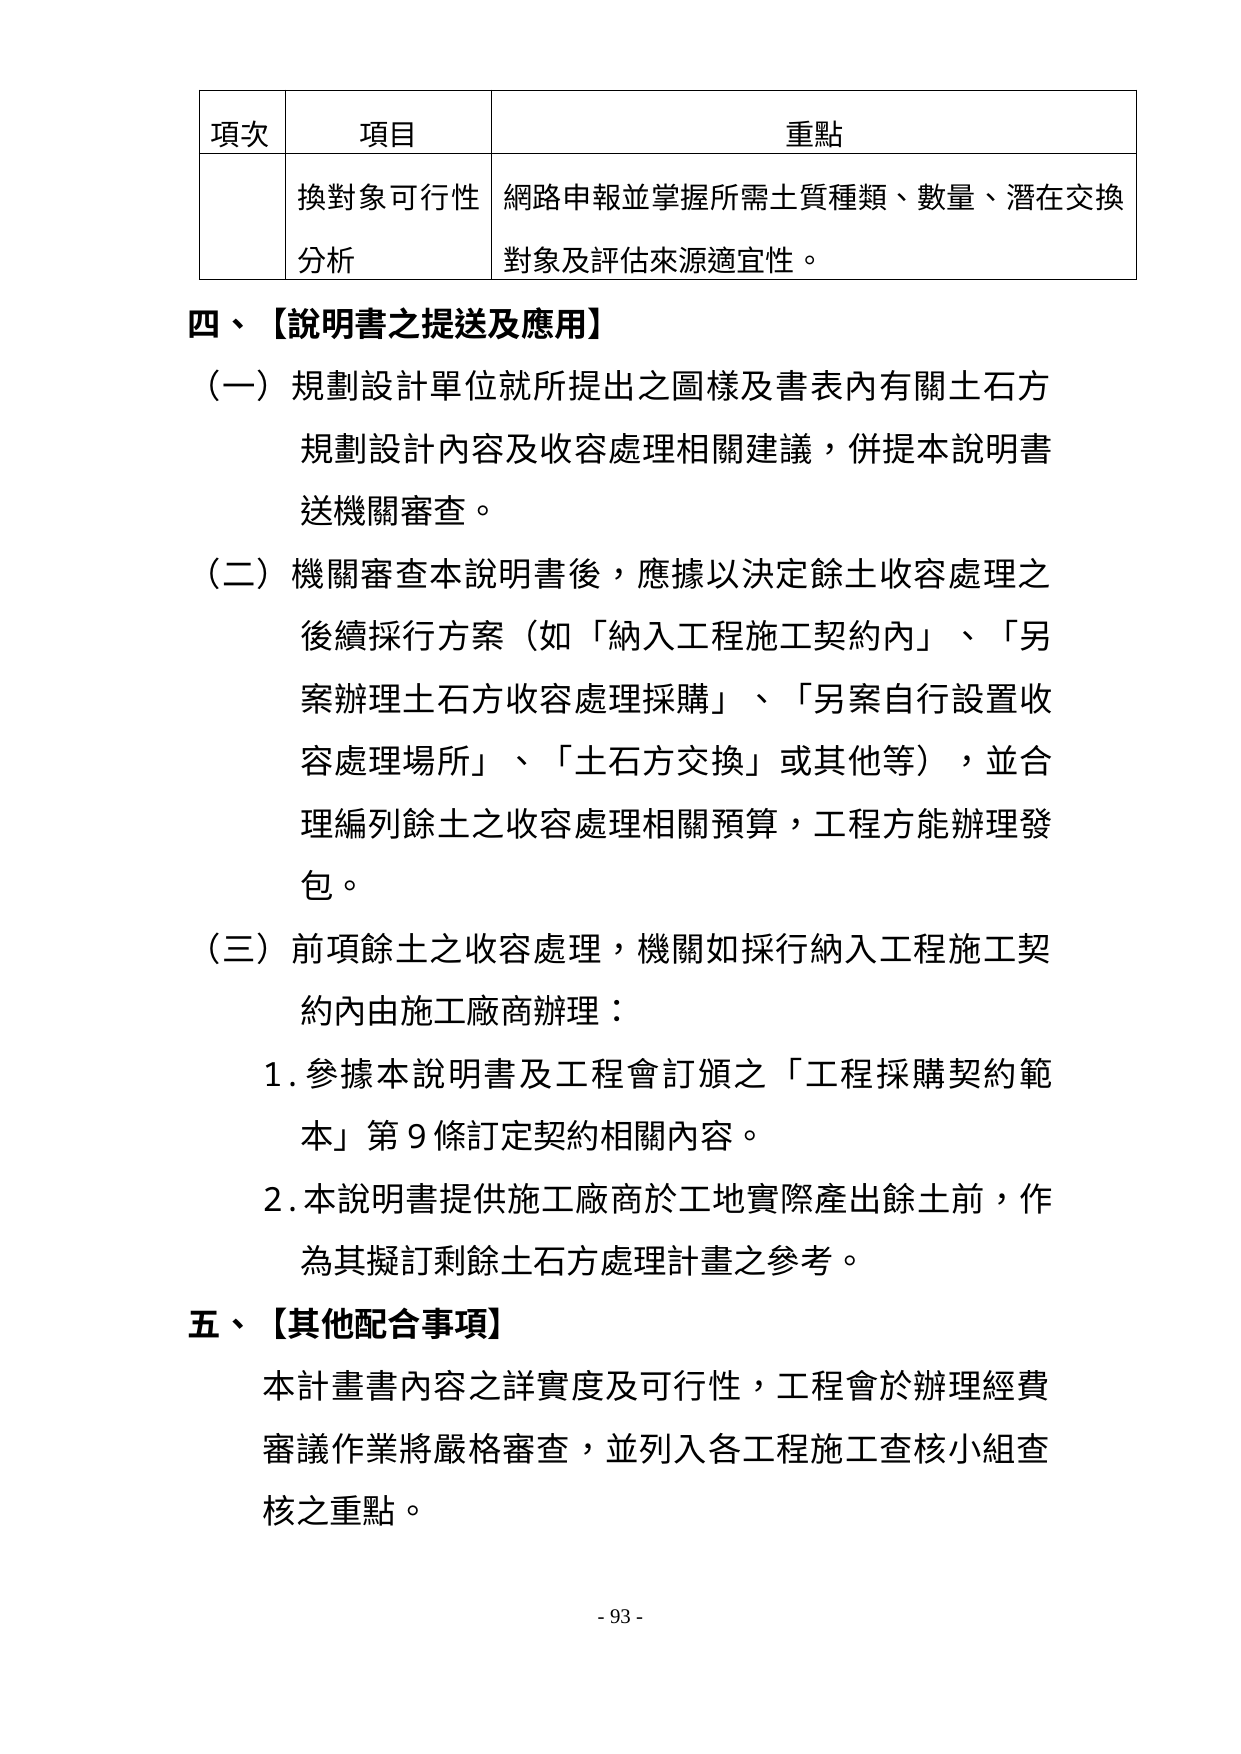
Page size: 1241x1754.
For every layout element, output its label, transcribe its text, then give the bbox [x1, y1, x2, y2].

table_header 項次 [200, 91, 285, 153]
text 本計畫書內容之詳實度及可行性，工程會於辦理經費審議作業將嚴格審查，並列入各工程施工查核小組查核之重點。 [262, 1343, 1050, 1530]
text （一）規劃設計單位就所提出之圖樣及書表內有關土石方規劃設計內容及收容處理相關建議，併提本說明書送機關審查。 [187, 343, 1053, 530]
text 五、【其他配合事項】 [187, 1280, 1053, 1343]
table_header 重點 [492, 91, 1136, 153]
table_cell 網路申報並掌握所需土質種類、數量、潛在交換對象及評估來源適宜性。 [492, 154, 1136, 279]
text （二）機關審查本說明書後，應據以決定餘土收容處理之後續採行方案（如「納入工程施工契約內」、「另案辦理土石方收容處理採購」、「另案自行設置收容處理場所」、「土石方交換」或其他等），並合理編列餘土之收容處理相關預算，工程方能辦理發包。 [187, 530, 1053, 905]
text 1.參據本說明書及工程會訂頒之「工程採購契約範本」第9條訂定契約相關內容。 [262, 1030, 1053, 1155]
text 2.本說明書提供施工廠商於工地實際產出餘土前，作為其擬訂剩餘土石方處理計畫之參考。 [262, 1155, 1053, 1280]
table_cell 換對象可行性分析 [286, 154, 491, 279]
table_cell [200, 154, 285, 279]
text 四、【說明書之提送及應用】 [187, 280, 1053, 343]
table_header 項目 [286, 91, 491, 153]
text （三）前項餘土之收容處理，機關如採行納入工程施工契約內由施工廠商辦理： [187, 905, 1053, 1030]
